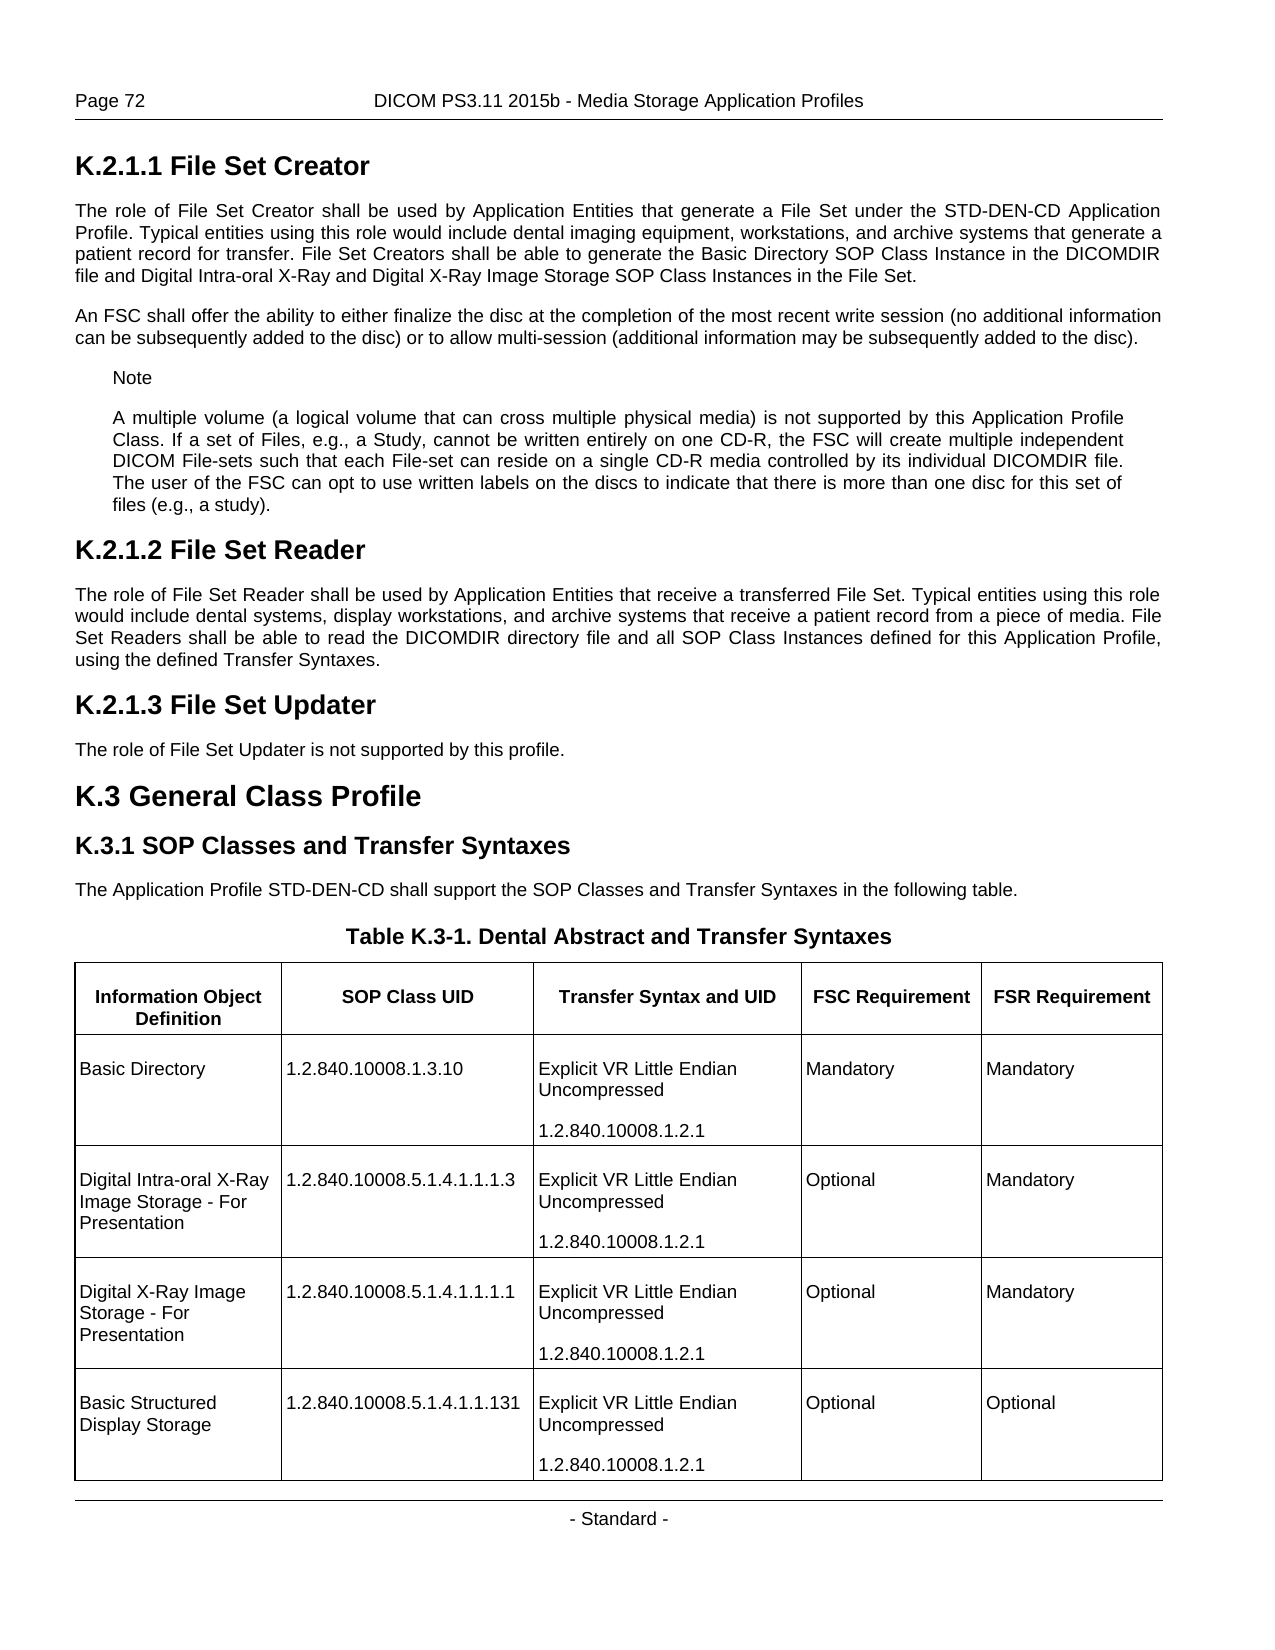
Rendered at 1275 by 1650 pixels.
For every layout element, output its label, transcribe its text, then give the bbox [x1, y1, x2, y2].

table_cell Optional [802, 1369, 981, 1480]
text K.2.1.2 File Set Reader [75, 534, 1162, 565]
table_cell Digital Intra-oral X-Ray Image Storage - For Presentation [76, 1146, 281, 1257]
text The role of File Set Reader shall be used by Application Entities that receive a transferred File Set. Typical entities using this role would include dental systems, display workstations, and archive systems that receive a patient record from a piece of media. File Set Readers shall be able to read the DICOMDIR directory file and all SOP Class Instances defined for this Application Profile, using the defined Transfer Syntaxes. [75, 584, 1162, 670]
table_cell Mandatory [982, 1258, 1162, 1368]
table_cell Explicit VR Little Endian Uncompressed 1.2.840.10008.1.2.1 [534, 1146, 801, 1257]
table_cell Basic Structured Display Storage [76, 1369, 281, 1480]
table_cell Optional [982, 1369, 1162, 1480]
table_cell 1.2.840.10008.5.1.4.1.1.1.3 [282, 1146, 533, 1257]
table_header SOP Class UID [282, 963, 533, 1033]
table_header FSR Requirement [982, 963, 1162, 1033]
table_header FSC Requirement [802, 963, 981, 1033]
table_cell Mandatory [982, 1035, 1162, 1145]
text K.3 General Class Profile [75, 779, 1162, 813]
table_cell Optional [802, 1258, 981, 1368]
text Table K.3-1. Dental Abstract and Transfer Syntaxes [75, 923, 1162, 949]
text The role of File Set Updater is not supported by this profile. [75, 739, 1162, 760]
table_cell 1.2.840.10008.1.3.10 [282, 1035, 533, 1145]
table_cell Digital X-Ray Image Storage - For Presentation [76, 1258, 281, 1368]
table_cell 1.2.840.10008.5.1.4.1.1.131 [282, 1369, 533, 1480]
table_cell Explicit VR Little Endian Uncompressed 1.2.840.10008.1.2.1 [534, 1258, 801, 1368]
table_header Information Object Definition [76, 963, 281, 1033]
table_cell 1.2.840.10008.5.1.4.1.1.1.1 [282, 1258, 533, 1368]
table_cell Explicit VR Little Endian Uncompressed 1.2.840.10008.1.2.1 [534, 1369, 801, 1480]
table_cell Basic Directory [76, 1035, 281, 1145]
text K.2.1.1 File Set Creator [75, 150, 1162, 181]
table_cell Explicit VR Little Endian Uncompressed 1.2.840.10008.1.2.1 [534, 1035, 801, 1145]
text A multiple volume (a logical volume that can cross multiple physical media) is not supported by this Application Profile Class. If a set of Files, e.g., a Study, cannot be written entirely on one CD-R, the FSC will create multiple independent DICOM File-sets such that each File-set can reside on a single CD-R media controlled by its individual DICOMDIR file. The user of the FSC can opt to use written labels on the discs to indicate that there is more than one disc for this set of files (e.g., a study). [112, 407, 1125, 515]
text The Application Profile STD-DEN-CD shall support the SOP Classes and Transfer Syntaxes in the following table. [75, 879, 1162, 900]
table_cell Optional [802, 1146, 981, 1257]
text The role of File Set Creator shall be used by Application Entities that generate a File Set under the STD-DEN-CD Application Profile. Typical entities using this role would include dental imaging equipment, workstations, and archive systems that generate a patient record for transfer. File Set Creators shall be able to generate the Basic Directory SOP Class Instance in the DICOMDIR file and Digital Intra-oral X-Ray and Digital X-Ray Image Storage SOP Class Instances in the File Set. [75, 200, 1162, 286]
text K.2.1.3 File Set Updater [75, 689, 1162, 720]
table_cell Mandatory [802, 1035, 981, 1145]
text K.3.1 SOP Classes and Transfer Syntaxes [75, 831, 1162, 860]
text Note [112, 367, 1125, 388]
text An FSC shall offer the ability to either finalize the disc at the completion of the most recent write session (no additional information can be subsequently added to the disc) or to allow multi-session (additional information may be subsequently added to the disc). [75, 305, 1162, 348]
table_header Transfer Syntax and UID [534, 963, 801, 1033]
table_cell Mandatory [982, 1146, 1162, 1257]
